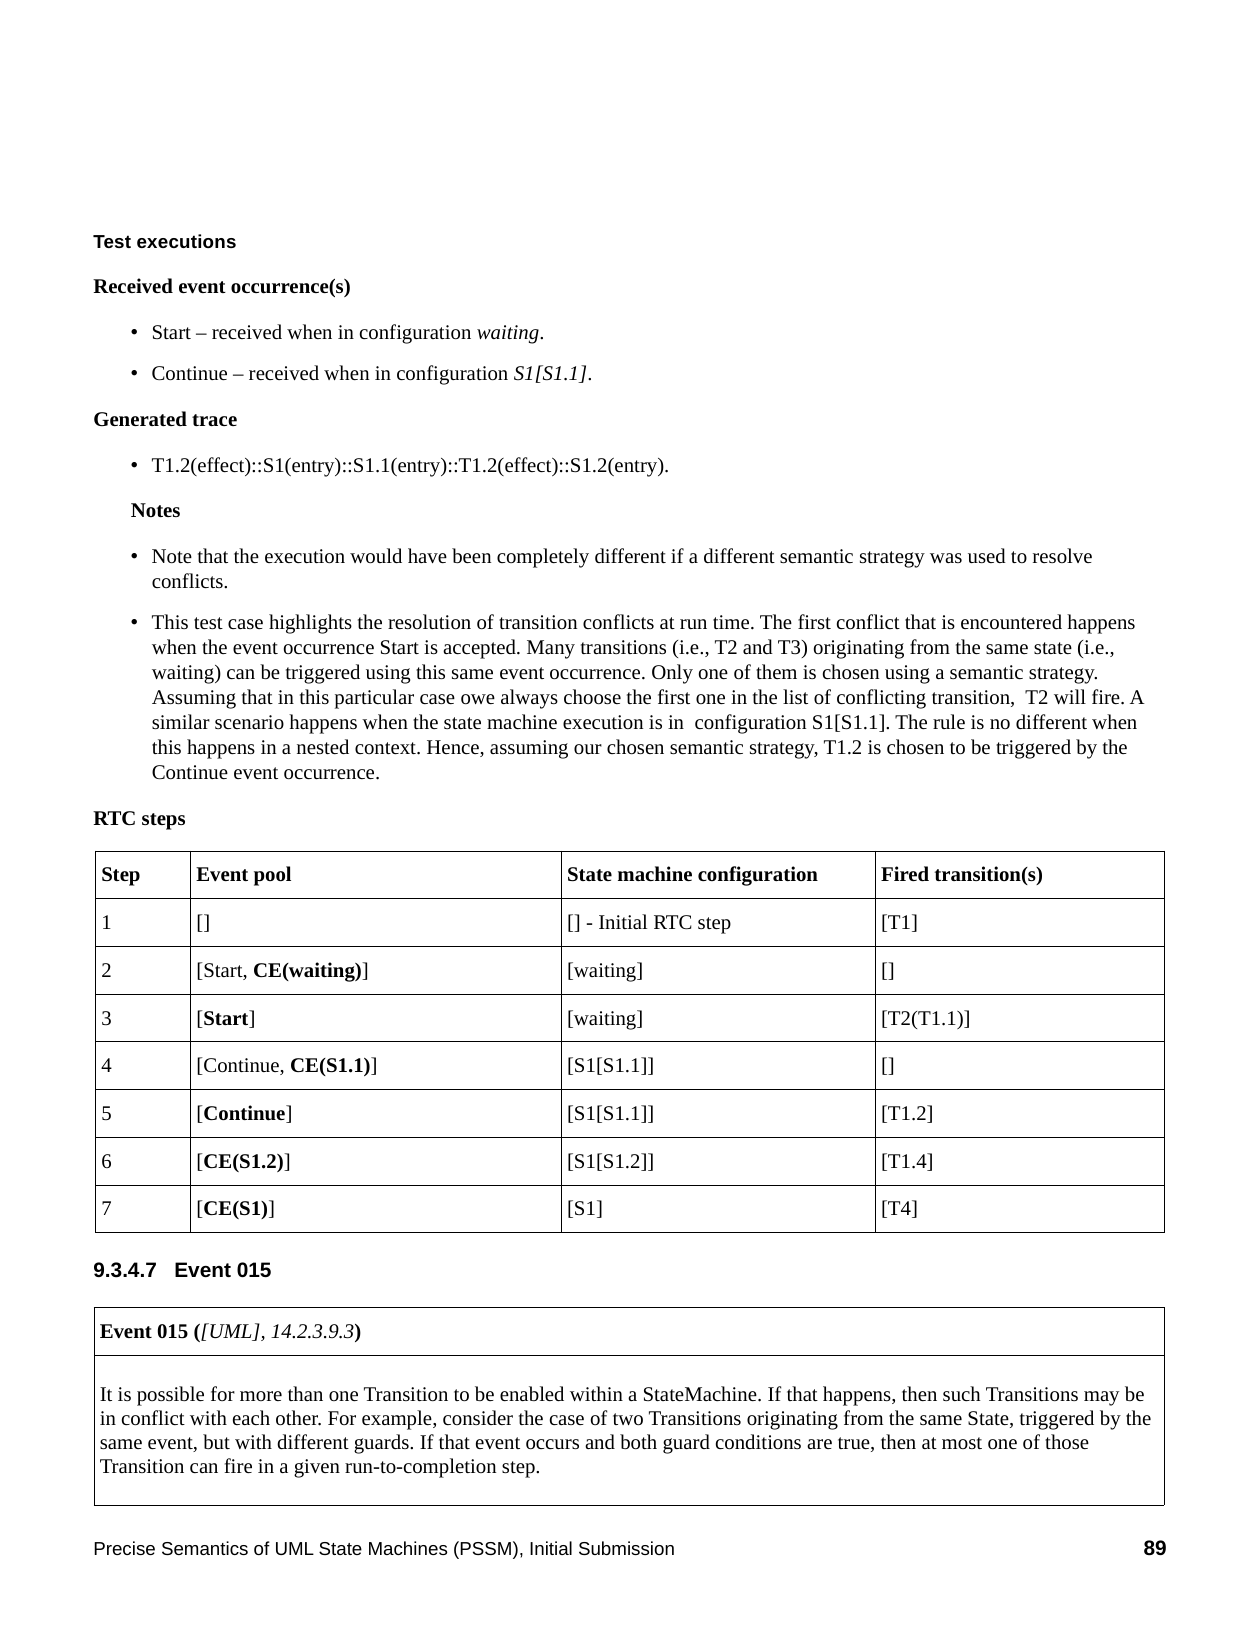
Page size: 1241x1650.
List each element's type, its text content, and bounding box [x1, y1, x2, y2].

table_cell [CE(S1)] [191, 1186, 561, 1232]
table_cell [] [876, 947, 1164, 994]
table_header Event pool [191, 852, 561, 898]
table_cell [CE(S1.2)] [191, 1138, 561, 1184]
table_cell [] [876, 1042, 1164, 1089]
table_cell [Start, CE(waiting)] [191, 947, 561, 994]
table_header State machine configuration [562, 852, 875, 898]
list Start – received when in configuration waiting. [131, 319, 1164, 344]
table_cell [T4] [876, 1186, 1164, 1232]
subtitle Test executions [93, 231, 1164, 253]
table_cell [] - Initial RTC step [562, 899, 875, 946]
text Received event occurrence(s) [93, 274, 1164, 298]
table_cell [T2(T1.1)] [876, 995, 1164, 1041]
table_cell [waiting] [562, 995, 875, 1041]
table_header Step [96, 852, 190, 898]
table_cell It is possible for more than one Transition to be enabled within a StateMachine. If that happens, then such Transitions may be in conflict with each other. For example, consider the case of two Transitions originating from the same State, triggered by the same event, but with different guards. If that event occurs and both guard conditions are true, then at most one of those Transition can fire in a given run-to-completion step. [95, 1356, 1164, 1505]
list Note that the execution would have been completely different if a different semantic strategy was used to resolve conflicts. [131, 543, 1164, 593]
table_cell [Start] [191, 995, 561, 1041]
table_cell [waiting] [562, 947, 875, 994]
table_cell [Continue] [191, 1090, 561, 1137]
table_cell [S1] [562, 1186, 875, 1232]
text Generated trace [93, 406, 1164, 431]
list Continue – received when in configuration S1[S1.1]. [131, 360, 1164, 385]
table_cell [T1.4] [876, 1138, 1164, 1184]
table_cell 1 [96, 899, 190, 946]
table_cell 4 [96, 1042, 190, 1089]
table_cell 6 [96, 1138, 190, 1184]
table_cell [T1] [876, 899, 1164, 946]
subtitle Event 015 [93, 1257, 1164, 1282]
table_header Event 015 ([UML], 14.2.3.9.3) [95, 1308, 1164, 1355]
table_cell [Continue, CE(S1.1)] [191, 1042, 561, 1089]
table_cell [S1[S1.2]] [562, 1138, 875, 1184]
list T1.2(effect)::S1(entry)::S1.1(entry)::T1.2(effect)::S1.2(entry). [131, 452, 1164, 477]
text RTC steps [93, 805, 1164, 829]
list This test case highlights the resolution of transition conflicts at run time. The first conflict that is encountered happens when the event occurrence Start is accepted. Many transitions (i.e., T2 and T3) originating from the same state (i.e., waiting) can be triggered using this same event occurrence. Only one of them is chosen using a semantic strategy. Assuming that in this particular case owe always choose the first one in the list of conflicting transition, T2 will fire. A similar scenario happens when the state machine execution is in configuration S1[S1.1]. The rule is no different when this happens in a nested context. Hence, assuming our chosen semantic strategy, T1.2 is chosen to be triggered by the Continue event occurrence. [131, 609, 1164, 784]
table_cell [S1[S1.1]] [562, 1042, 875, 1089]
table_cell [S1[S1.1]] [562, 1090, 875, 1137]
table_cell 7 [96, 1186, 190, 1232]
table_cell [T1.2] [876, 1090, 1164, 1137]
table_header Fired transition(s) [876, 852, 1164, 898]
table_cell 5 [96, 1090, 190, 1137]
text Notes [131, 498, 1164, 522]
table_cell 3 [96, 995, 190, 1041]
table_cell 2 [96, 947, 190, 994]
table_cell [] [191, 899, 561, 946]
